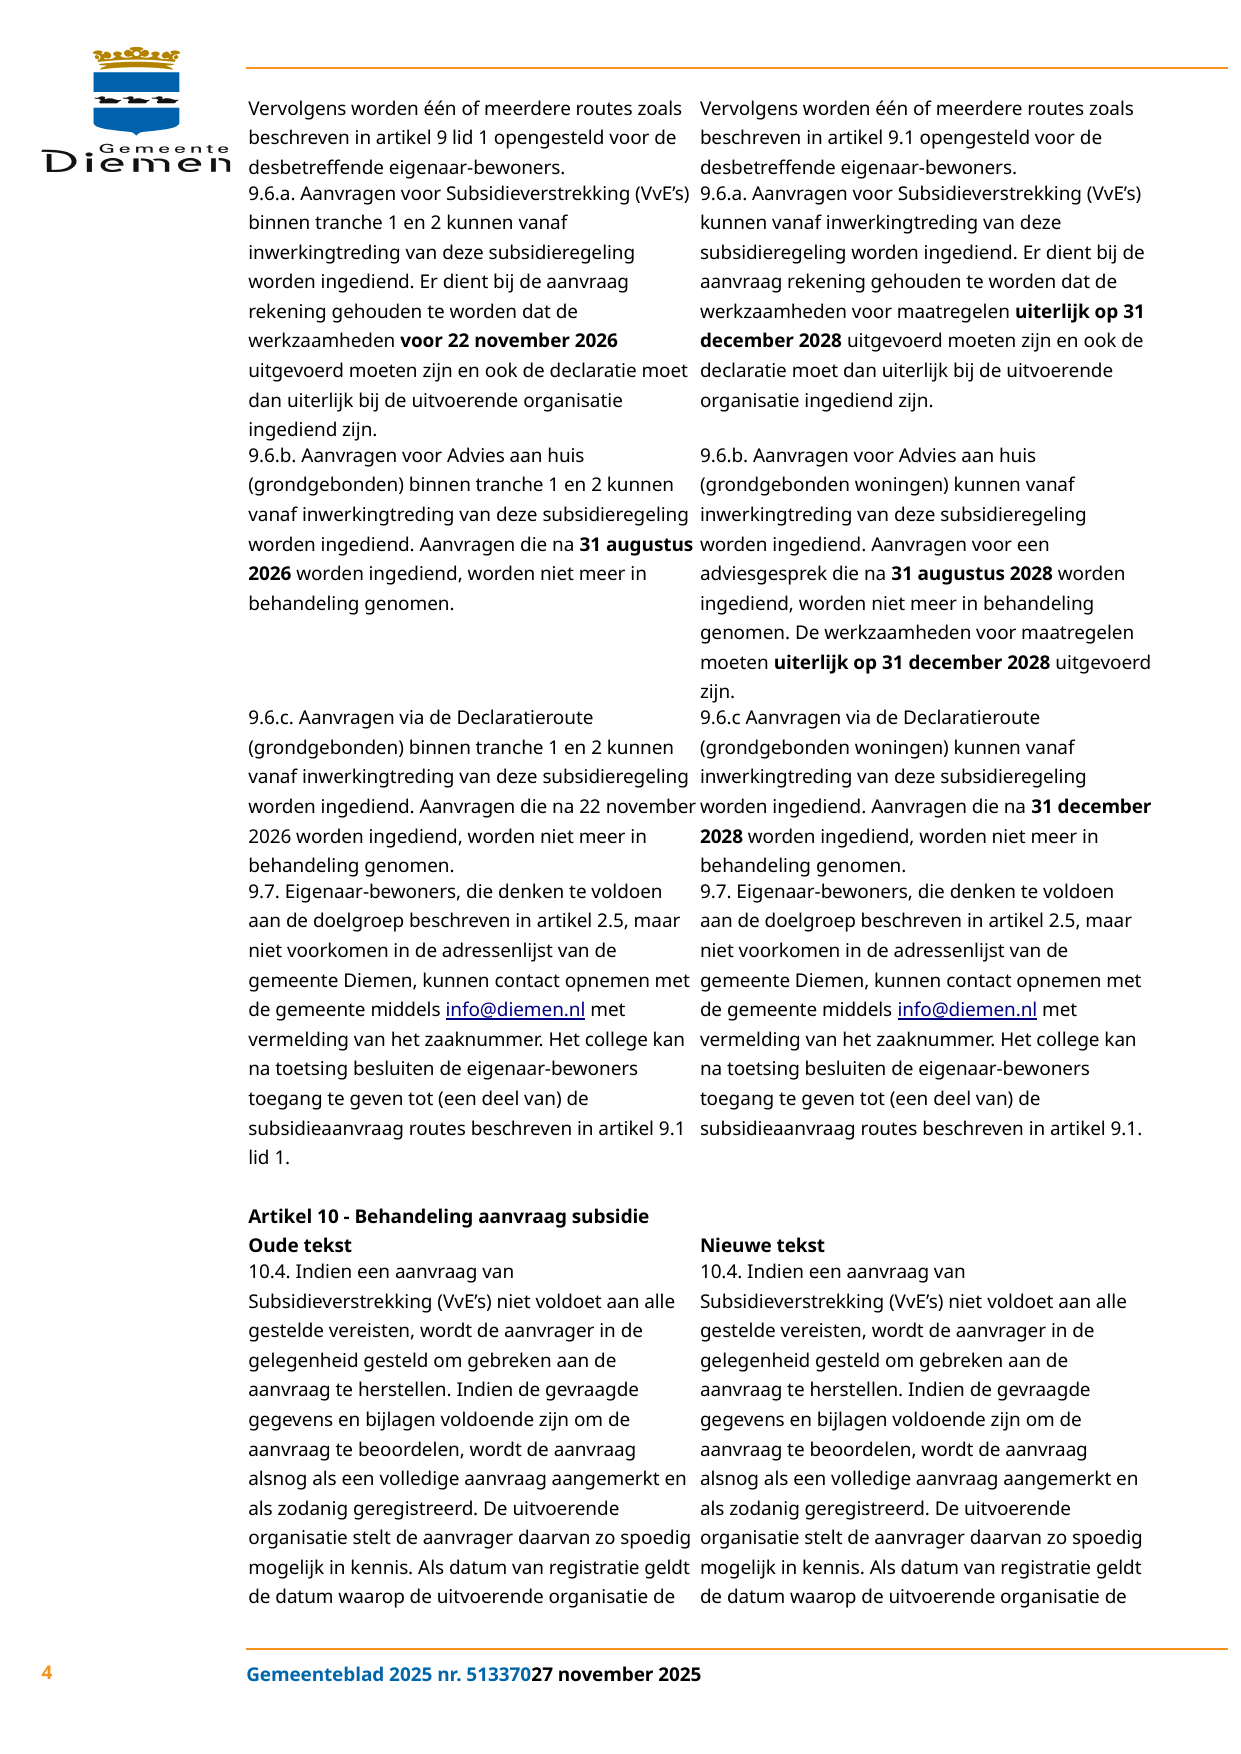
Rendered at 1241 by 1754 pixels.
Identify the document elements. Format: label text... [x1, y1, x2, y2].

table_header Nieuwe tekst [700, 1233, 1152, 1258]
table_cell Vervolgens worden één of meerdere routes zoals beschreven in artikel 9 lid 1 opengesteld voor de desbetreffende eigenaar-bewoners. [248, 95, 700, 180]
picture [41, 47, 231, 172]
table_cell 9.6.a. Aanvragen voor Subsidieverstrekking (VvE’s) binnen tranche 1 en 2 kunnen vanaf inwerkingtreding van deze subsidieregeling worden ingediend. Er dient bij de aanvraag rekening gehouden te worden dat de werkzaamheden voor 22 november 2026 uitgevoerd moeten zijn en ook de declaratie moet dan uiterlijk bij de uitvoerende organisatie ingediend zijn. [248, 180, 700, 442]
table_cell 9.6.c Aanvragen via de Declaratieroute (grondgebonden woningen) kunnen vanaf inwerkingtreding van deze subsidieregeling worden ingediend. Aanvragen die na 31 december 2028 worden ingediend, worden niet meer in behandeling genomen. [700, 705, 1152, 878]
table_cell 9.6.b. Aanvragen voor Advies aan huis (grondgebonden woningen) kunnen vanaf inwerkingtreding van deze subsidieregeling worden ingediend. Aanvragen voor een adviesgesprek die na 31 augustus 2028 worden ingediend, worden niet meer in behandeling genomen. De werkzaamheden voor maatregelen moeten uiterlijk op 31 december 2028 uitgevoerd zijn. [700, 442, 1152, 704]
table_cell 10.4. Indien een aanvraag van Subsidieverstrekking (VvE’s) niet voldoet aan alle gestelde vereisten, wordt de aanvrager in de gelegenheid gesteld om gebreken aan de aanvraag te herstellen. Indien de gevraagde gegevens en bijlagen voldoende zijn om de aanvraag te beoordelen, wordt de aanvraag alsnog als een volledige aanvraag aangemerkt en als zodanig geregistreerd. De uitvoerende organisatie stelt de aanvrager daarvan zo spoedig mogelijk in kennis. Als datum van registratie geldt de datum waarop de uitvoerende organisatie de [248, 1258, 700, 1609]
table_cell 9.6.b. Aanvragen voor Advies aan huis (grondgebonden) binnen tranche 1 en 2 kunnen vanaf inwerkingtreding van deze subsidieregeling worden ingediend. Aanvragen die na 31 augustus 2026 worden ingediend, worden niet meer in behandeling genomen. [248, 442, 700, 704]
table_cell 10.4. Indien een aanvraag van Subsidieverstrekking (VvE’s) niet voldoet aan alle gestelde vereisten, wordt de aanvrager in de gelegenheid gesteld om gebreken aan de aanvraag te herstellen. Indien de gevraagde gegevens en bijlagen voldoende zijn om de aanvraag te beoordelen, wordt de aanvraag alsnog als een volledige aanvraag aangemerkt en als zodanig geregistreerd. De uitvoerende organisatie stelt de aanvrager daarvan zo spoedig mogelijk in kennis. Als datum van registratie geldt de datum waarop de uitvoerende organisatie de [700, 1258, 1152, 1609]
table_header Oude tekst [248, 1233, 700, 1258]
text Artikel 10 - Behandeling aanvraag subsidie [248, 1203, 1152, 1229]
table_cell 9.6.c. Aanvragen via de Declaratieroute (grondgebonden) binnen tranche 1 en 2 kunnen vanaf inwerkingtreding van deze subsidieregeling worden ingediend. Aanvragen die na 22 november 2026 worden ingediend, worden niet meer in behandeling genomen. [248, 705, 700, 878]
table_cell 9.7. Eigenaar-bewoners, die denken te voldoen aan de doelgroep beschreven in artikel 2.5, maar niet voorkomen in de adressenlijst van de gemeente Diemen, kunnen contact opnemen met de gemeente middels info@diemen.nl met vermelding van het zaaknummer. Het college kan na toetsing besluiten de eigenaar-bewoners toegang te geven tot (een deel van) de subsidieaanvraag routes beschreven in artikel 9.1. [700, 878, 1152, 1170]
table_cell Vervolgens worden één of meerdere routes zoals beschreven in artikel 9.1 opengesteld voor de desbetreffende eigenaar-bewoners. [700, 95, 1152, 180]
table_cell 9.6.a. Aanvragen voor Subsidieverstrekking (VvE’s) kunnen vanaf inwerkingtreding van deze subsidieregeling worden ingediend. Er dient bij de aanvraag rekening gehouden te worden dat de werkzaamheden voor maatregelen uiterlijk op 31 december 2028 uitgevoerd moeten zijn en ook de declaratie moet dan uiterlijk bij de uitvoerende organisatie ingediend zijn. [700, 180, 1152, 442]
table_cell 9.7. Eigenaar-bewoners, die denken te voldoen aan de doelgroep beschreven in artikel 2.5, maar niet voorkomen in de adressenlijst van de gemeente Diemen, kunnen contact opnemen met de gemeente middels info@diemen.nl met vermelding van het zaaknummer. Het college kan na toetsing besluiten de eigenaar-bewoners toegang te geven tot (een deel van) de subsidieaanvraag routes beschreven in artikel 9.1 lid 1. [248, 878, 700, 1170]
